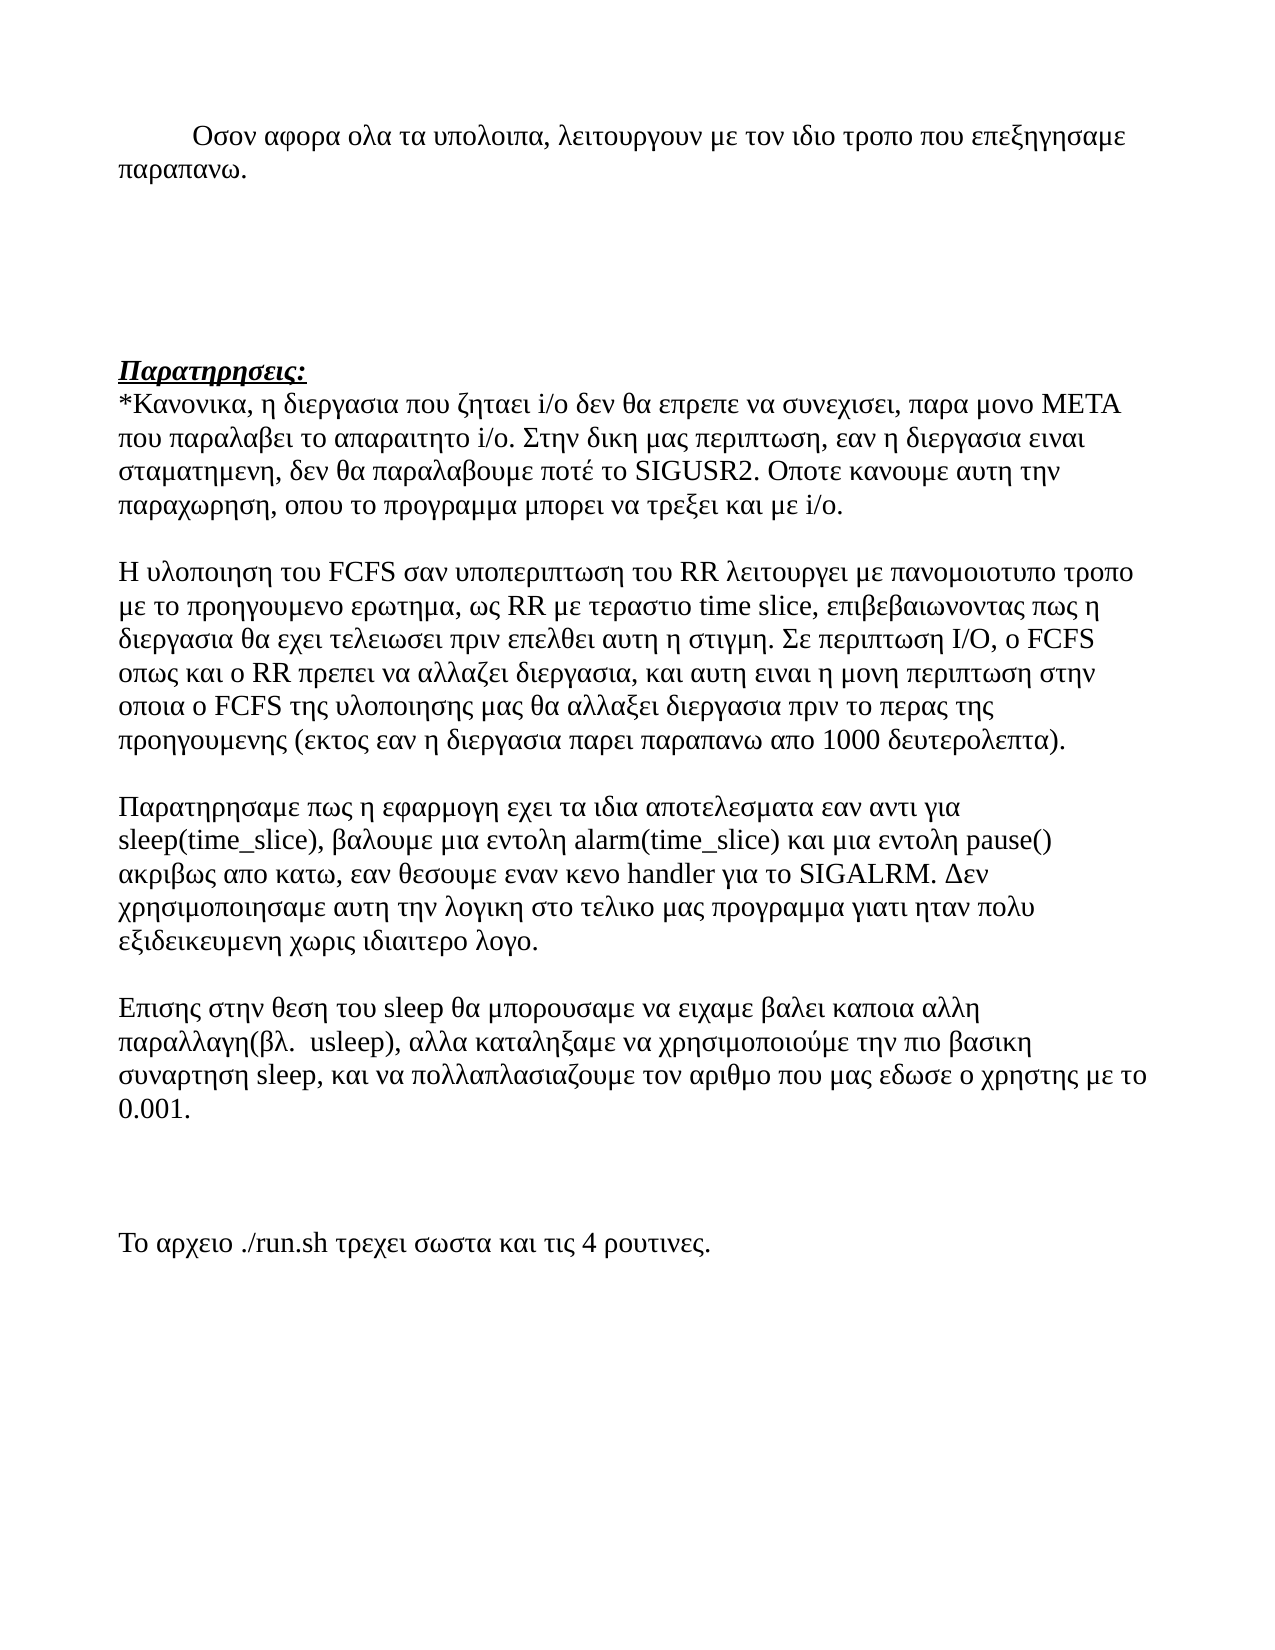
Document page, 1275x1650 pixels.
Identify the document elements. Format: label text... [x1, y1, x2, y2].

text *Κανονικα, η διεργασια που ζηταει i/o δεν θα επρεπε να συνεχισει, παρα μονο ΜΕΤΑ που παραλαβει το απαραιτητο i/o. Στην δικη μας περιπτωση, εαν η διεργασια ειναι σταματημενη, δεν θα παραλαβουμε ποτέ το SIGUSR2. Οποτε κανουμε αυτη την παραχωρηση, οπου το προγραμμα μπορει να τρεξει και με i/o. [118, 386, 1157, 521]
text Επισης στην θεση του sleep θα μπορουσαμε να ειχαμε βαλει καποια αλλη παραλλαγη(βλ. usleep), αλλα καταληξαμε να χρησιμοποιούμε την πιο βασικη συναρτηση sleep, και να πολλαπλασιαζουμε τον αριθμο που μας εδωσε ο χρηστης με το 0.001. [118, 990, 1157, 1124]
text Το αρχειο ./run.sh τρεχει σωστα και τις 4 ρουτινες. [118, 1225, 1157, 1258]
text Οσον αφορα ολα τα υπολοιπα, λειτουργουν με τον ιδιο τροπο που επεξηγησαμε παραπανω. [118, 118, 1157, 185]
text Παρατηρησεις: [118, 353, 1157, 386]
text Η υλοποιηση του FCFS σαν υποπεριπτωση του RR λειτουργει με πανομοιοτυπο τροπο με το προηγουμενο ερωτημα, ως RR με τεραστιο time slice, επιβεβαιωνοντας πως η διεργασια θα εχει τελειωσει πριν επελθει αυτη η στιγμη. Σε περιπτωση I/O, ο FCFS οπως και ο RR πρεπει να αλλαζει διεργασια, και αυτη ειναι η μονη περιπτωση στην οποια ο FCFS της υλοποιησης μας θα αλλαξει διεργασια πριν το περας της προηγουμενης (εκτος εαν η διεργασια παρει παραπανω απο 1000 δευτερολεπτα). [118, 554, 1157, 755]
text Παρατηρησαμε πως η εφαρμογη εχει τα ιδια αποτελεσματα εαν αντι για sleep(time_slice), βαλουμε μια εντολη alarm(time_slice) και μια εντολη pause() ακριβως απο κατω, εαν θεσουμε εναν κενο handler για το SIGALRM. Δεν χρησιμοποιησαμε αυτη την λογικη στο τελικο μας προγραμμα γιατι ηταν πολυ εξιδεικευμενη χωρις ιδιαιτερο λογο. [118, 789, 1157, 957]
